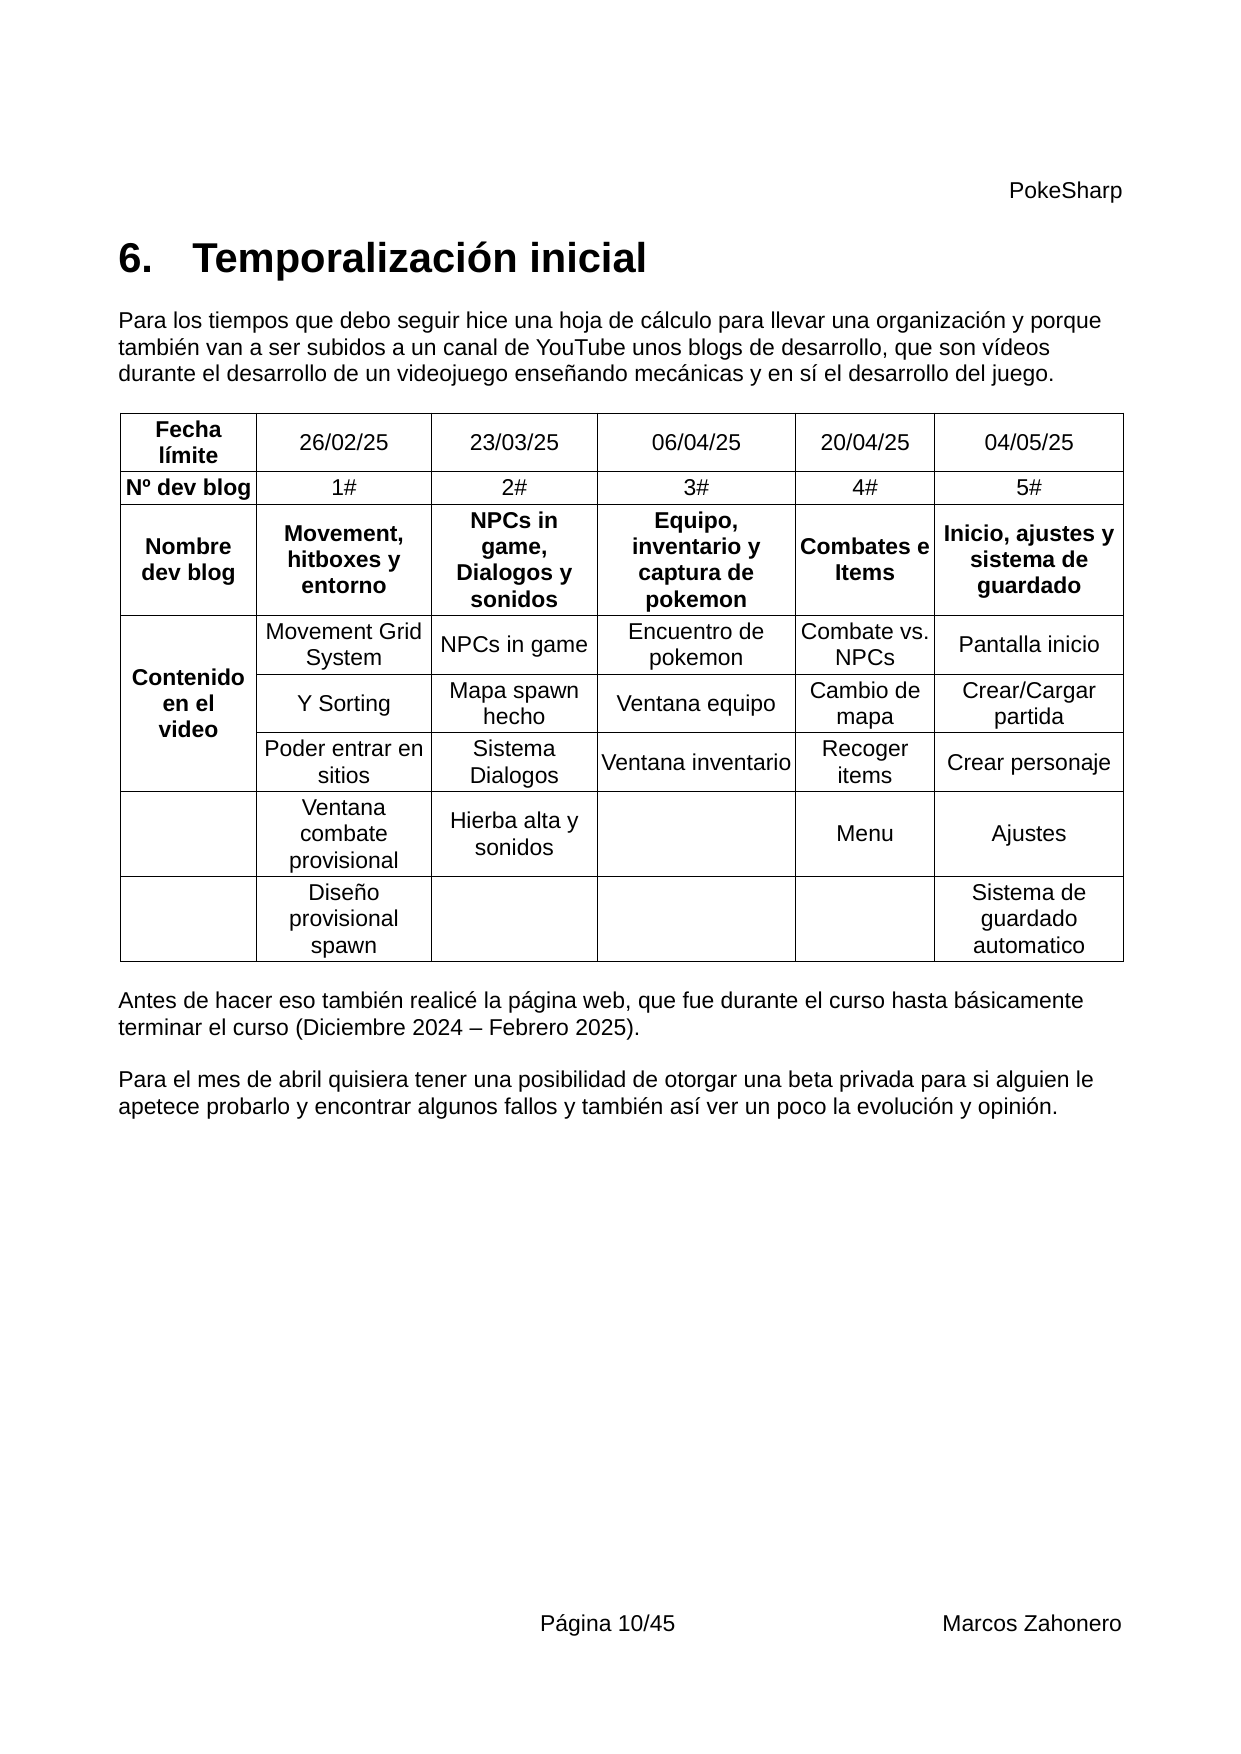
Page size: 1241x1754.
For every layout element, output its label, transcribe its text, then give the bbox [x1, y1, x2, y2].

table_cell 3# [598, 472, 795, 504]
table_cell 4# [796, 472, 934, 504]
subtitle Temporalización inicial [118, 233, 1122, 281]
table_cell Hierba alta y sonidos [432, 792, 597, 876]
table_cell Inicio, ajustes y sistema de guardado [935, 505, 1123, 615]
text Antes de hacer eso también realicé la página web, que fue durante el curso hasta básicamente terminar el curso (Diciembre 2024 – Febrero 2025). [118, 987, 1122, 1040]
table_header 23/03/25 [432, 414, 597, 471]
table_cell Ventana inventario [598, 733, 795, 791]
table_cell [121, 792, 256, 876]
table_cell Contenido en el video [121, 616, 256, 791]
table_cell 2# [432, 472, 597, 504]
table_header 04/05/25 [935, 414, 1123, 471]
text Para los tiempos que debo seguir hice una hoja de cálculo para llevar una organización y porque también van a ser subidos a un canal de YouTube unos blogs de desarrollo, que son vídeos durante el desarrollo de un videojuego enseñando mecánicas y en sí el desarrollo del juego. [118, 307, 1122, 386]
table_header 06/04/25 [598, 414, 795, 471]
table_cell Mapa spawn hecho [432, 675, 597, 732]
table_cell Crear/Cargar partida [935, 675, 1123, 732]
text Para el mes de abril quisiera tener una posibilidad de otorgar una beta privada para si alguien le apetece probarlo y encontrar algunos fallos y también así ver un poco la evolución y opinión. [118, 1066, 1122, 1119]
table_cell 5# [935, 472, 1123, 504]
table_cell Crear personaje [935, 733, 1123, 791]
table_cell Equipo, inventario y captura de pokemon [598, 505, 795, 615]
table_header 26/02/25 [257, 414, 431, 471]
table_cell [432, 877, 597, 961]
table_header Fecha límite [121, 414, 256, 471]
table_cell Recoger items [796, 733, 934, 791]
table_cell [598, 792, 795, 876]
table_cell [796, 877, 934, 961]
table_cell [598, 877, 795, 961]
table_cell Nº dev blog [121, 472, 256, 504]
table_cell Cambio de mapa [796, 675, 934, 732]
table_cell Sistema Dialogos [432, 733, 597, 791]
table_cell Y Sorting [257, 675, 431, 732]
table_cell NPCs in game, Dialogos y sonidos [432, 505, 597, 615]
table_cell Encuentro de pokemon [598, 616, 795, 674]
table_cell Ajustes [935, 792, 1123, 876]
table_cell Menu [796, 792, 934, 876]
table_cell 1# [257, 472, 431, 504]
table_cell Movement Grid System [257, 616, 431, 674]
table_cell Ventana equipo [598, 675, 795, 732]
table_cell Nombre dev blog [121, 505, 256, 615]
table_cell Sistema de guardado automatico [935, 877, 1123, 961]
table_cell Diseño provisional spawn [257, 877, 431, 961]
table_cell NPCs in game [432, 616, 597, 674]
table_cell [121, 877, 256, 961]
table_cell Poder entrar en sitios [257, 733, 431, 791]
table_cell Movement, hitboxes y entorno [257, 505, 431, 615]
table_cell Ventana combate provisional [257, 792, 431, 876]
table_header 20/04/25 [796, 414, 934, 471]
table_cell Pantalla inicio [935, 616, 1123, 674]
table_cell Combate vs. NPCs [796, 616, 934, 674]
table_cell Combates e Items [796, 505, 934, 615]
